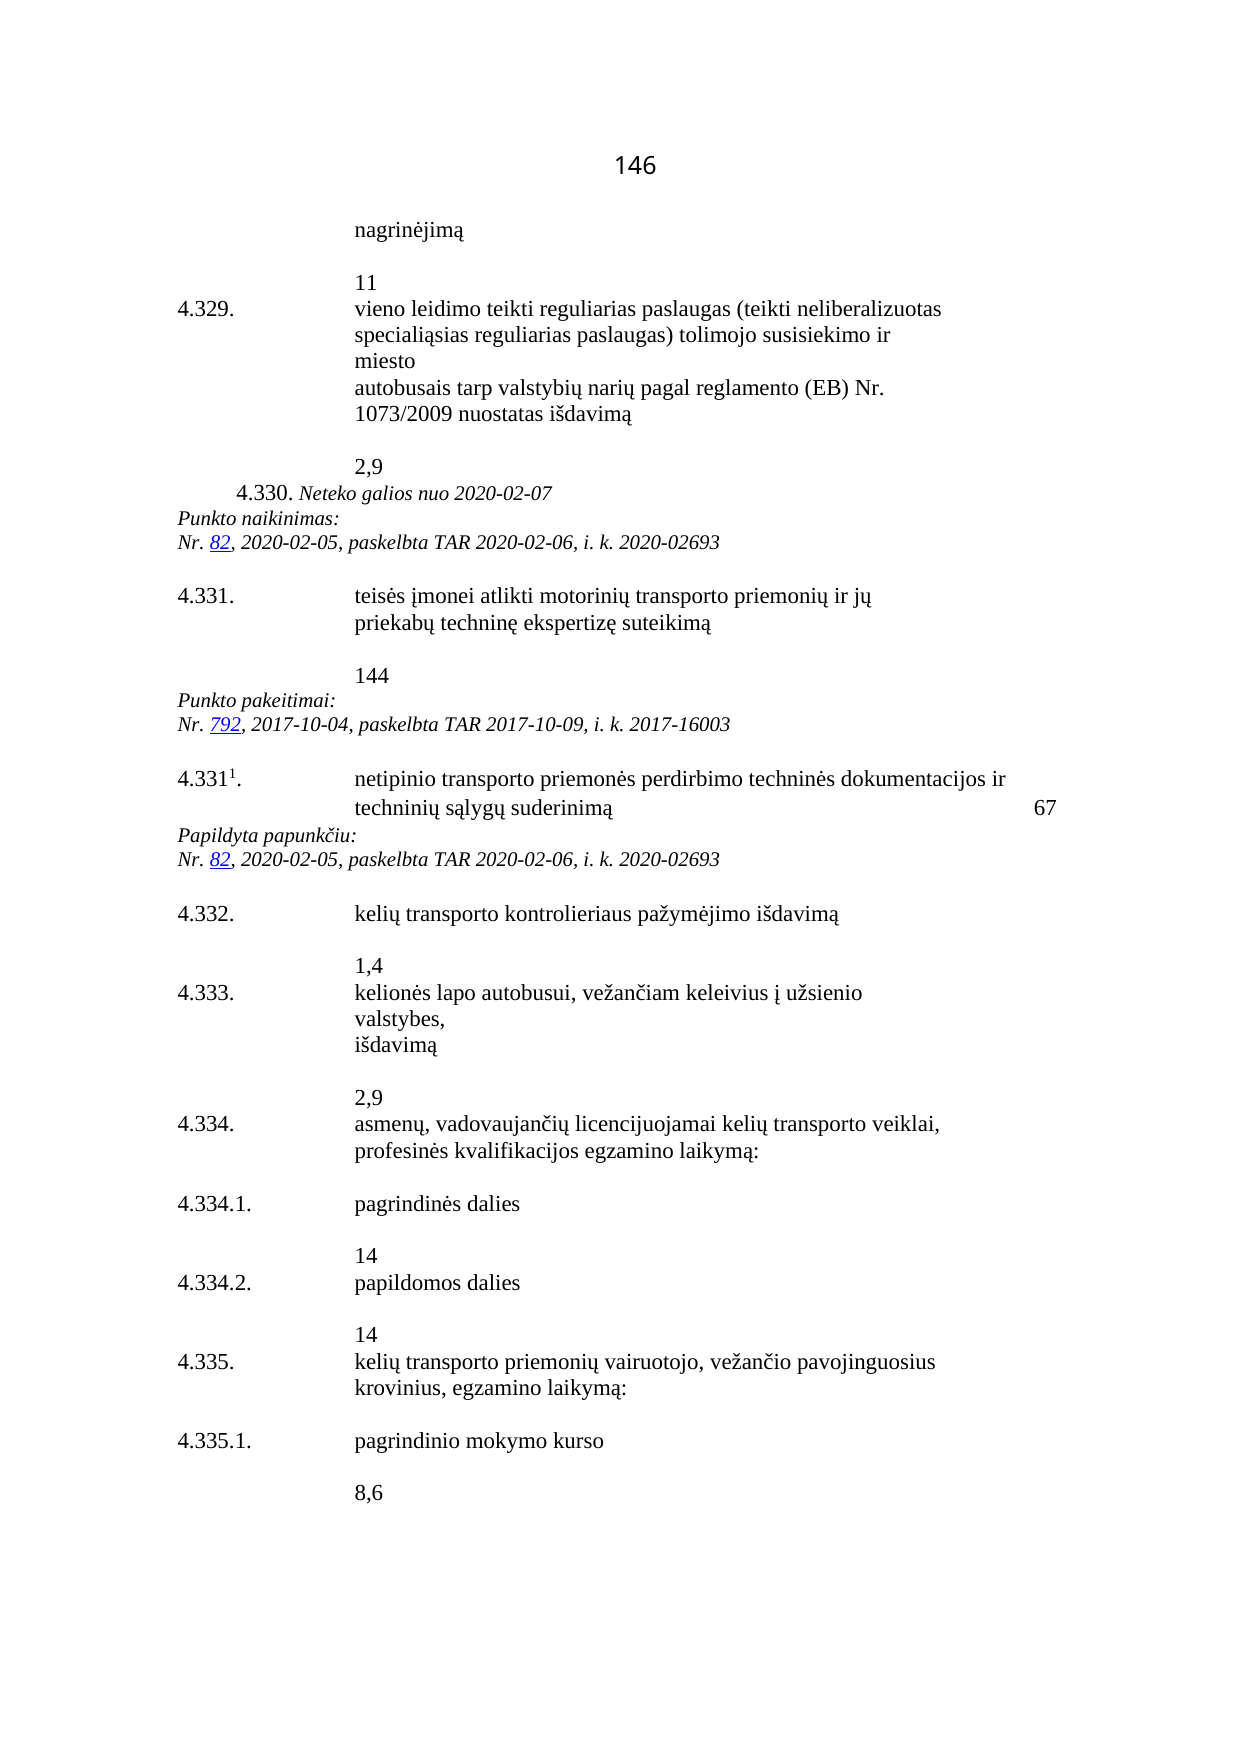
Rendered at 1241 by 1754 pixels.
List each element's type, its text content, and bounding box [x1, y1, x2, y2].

text 1073/2009 nuostatas išdavimą 2,9 [354, 400, 945, 479]
text Punkto pakeitimai: [177, 688, 1093, 712]
text 4.329. vieno leidimo teikti reguliarias paslaugas (teikti neliberalizuotas [177, 295, 945, 321]
text nagrinėjimą 11 [354, 216, 945, 295]
text Nr. 792, 2017-10-04, paskelbta TAR 2017-10-09, i. k. 2017-16003 [177, 712, 1093, 736]
text 4.331. teisės įmonei atlikti motorinių transporto priemonių ir jų [177, 583, 945, 609]
text Nr. 82, 2020-02-05, paskelbta TAR 2020-02-06, i. k. 2020-02693 [177, 530, 1093, 554]
text išdavimą 2,9 [354, 1031, 945, 1111]
text profesinės kvalifikacijos egzamino laikymą: [354, 1137, 945, 1189]
text Papildyta papunkčiu: [177, 823, 1093, 847]
text priekabų techninę ekspertizę suteikimą 144 [354, 609, 945, 688]
text 4.3311. netipinio transporto priemonės perdirbimo techninės dokumentacijos ir techninių sąlygų suderinimą 67 [177, 765, 1093, 820]
text 4.335.1. pagrindinio mokymo kurso 8,6 [177, 1427, 945, 1506]
text Punkto naikinimas: [177, 506, 1093, 530]
text specialiąsias reguliarias paslaugas) tolimojo susisiekimo ir miesto [354, 321, 945, 374]
text 4.330. Neteko galios nuo 2020-02-07 [177, 479, 1093, 506]
text krovinius, egzamino laikymą: [354, 1374, 945, 1427]
text 4.332. kelių transporto kontrolieriaus pažymėjimo išdavimą 1,4 [177, 900, 945, 979]
text 4.334. asmenų, vadovaujančių licencijuojamai kelių transporto veiklai, [177, 1111, 945, 1137]
text Nr. 82, 2020-02-05, paskelbta TAR 2020-02-06, i. k. 2020-02693 [177, 847, 1093, 871]
text autobusais tarp valstybių narių pagal reglamento (EB) Nr. [354, 374, 945, 400]
text 4.334.1. pagrindinės dalies 14 [177, 1189, 945, 1269]
text 4.333. kelionės lapo autobusui, vežančiam keleivius į užsienio valstybes, [177, 979, 945, 1031]
text 4.335. kelių transporto priemonių vairuotojo, vežančio pavojinguosius [177, 1348, 945, 1374]
text 4.334.2. papildomos dalies 14 [177, 1269, 945, 1348]
